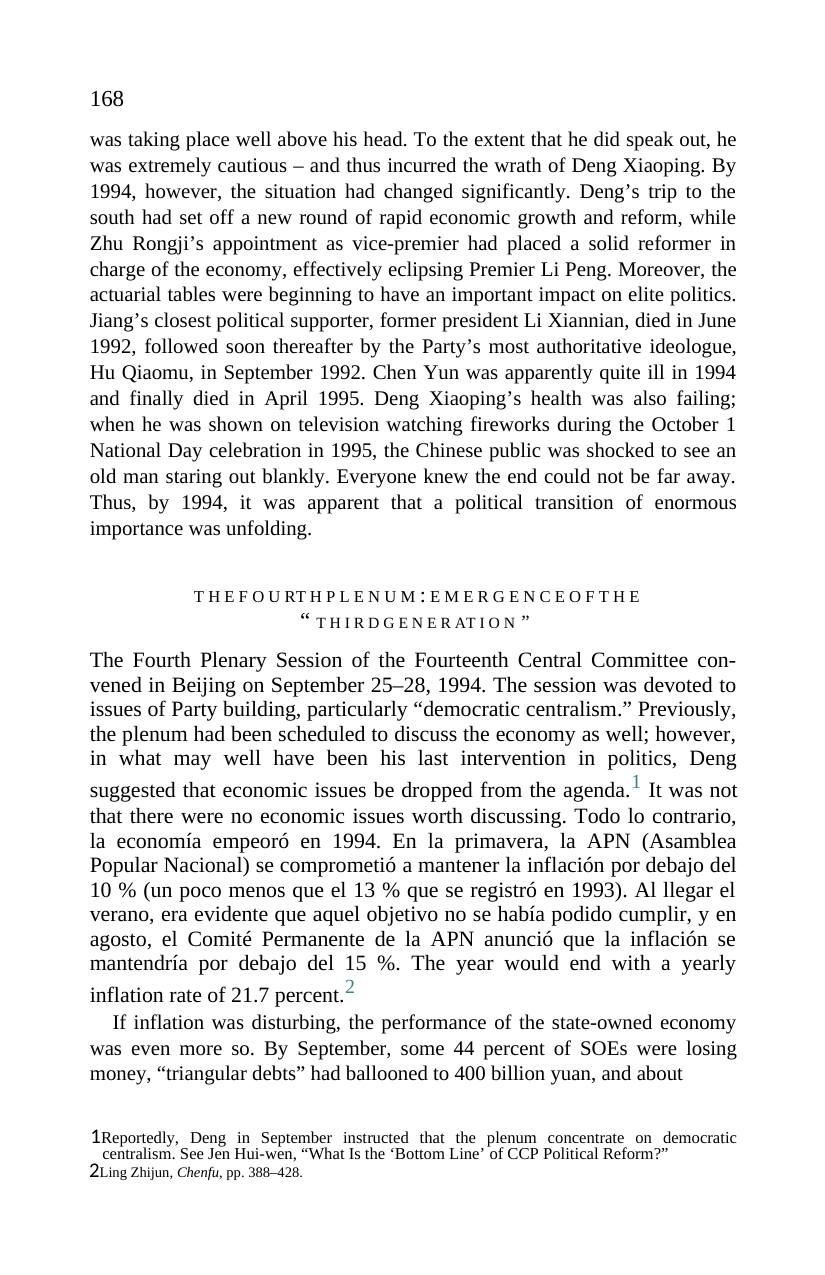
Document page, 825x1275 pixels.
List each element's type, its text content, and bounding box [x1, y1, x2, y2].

text The Fourth Plenary Session of the Fourteenth Central Committee con-vened in Beijing on September 25–28, 1994. The session was devoted to issues of Party building, particularly “democratic centralism.” Previously, the plenum had been scheduled to discuss the economy as well; however, in what may well have been his last intervention in politics, Deng suggested that economic issues be dropped from the agenda.1 It was not that there were no economic issues worth discussing. Todo lo contrario, la economía empeoró en 1994. En la primavera, la APN (Asamblea Popular Nacional) se comprometió a mantener la inflación por debajo del 10 % (un poco menos que el 13 % que se registró en 1993). Al llegar el verano, era evidente que aquel objetivo no se había podido cumplir, y en agosto, el Comité Permanente de la APN anunció que la inflación se mantendría por debajo del 15 %. The year would end with a yearly inflation rate of 21.7 percent.2 [89, 648, 737, 1009]
text was taking place well above his head. To the extent that he did speak out, he was extremely cautious – and thus incurred the wrath of Deng Xiaoping. By 1994, however, the situation had changed significantly. Deng’s trip to the south had set off a new round of rapid economic growth and reform, while Zhu Rongji’s appointment as vice-premier had placed a solid reformer in charge of the economy, effectively eclipsing Premier Li Peng. Moreover, the actuarial tables were beginning to have an important impact on elite politics. Jiang’s closest political supporter, former president Li Xiannian, died in June 1992, followed soon thereafter by the Party’s most authoritative ideologue, Hu Qiaomu, in September 1992. Chen Yun was apparently quite ill in 1994 and finally died in April 1995. Deng Xiaoping’s health was also failing; when he was shown on television watching fireworks during the October 1 National Day celebration in 1995, the Chinese public was shocked to see an old man staring out blankly. Everyone knew the end could not be far away. Thus, by 1994, it was apparent that a political transition of enormous importance was unfolding. [89, 127, 737, 540]
text If inflation was disturbing, the performance of the state-owned economy was even more so. By September, some 44 percent of SOEs were losing money, “triangular debts” had ballooned to 400 billion yuan, and about [89, 1010, 737, 1085]
text “ T H I R D G E N E R AT I O N ” [300, 608, 737, 634]
list Ling Zhijun, Chenfu, pp. 388–428. [89, 1163, 737, 1182]
list Reportedly, Deng in September instructed that the plenum concentrate on democratic centralism. See Jen Hui-wen, “What Is the ‘Bottom Line’ of CCP Political Reform?” [90, 1128, 737, 1163]
text T H E F O U RT H P L E N U M : E M E R G E N C E O F T H E [194, 582, 737, 607]
text 168 [89, 84, 737, 111]
